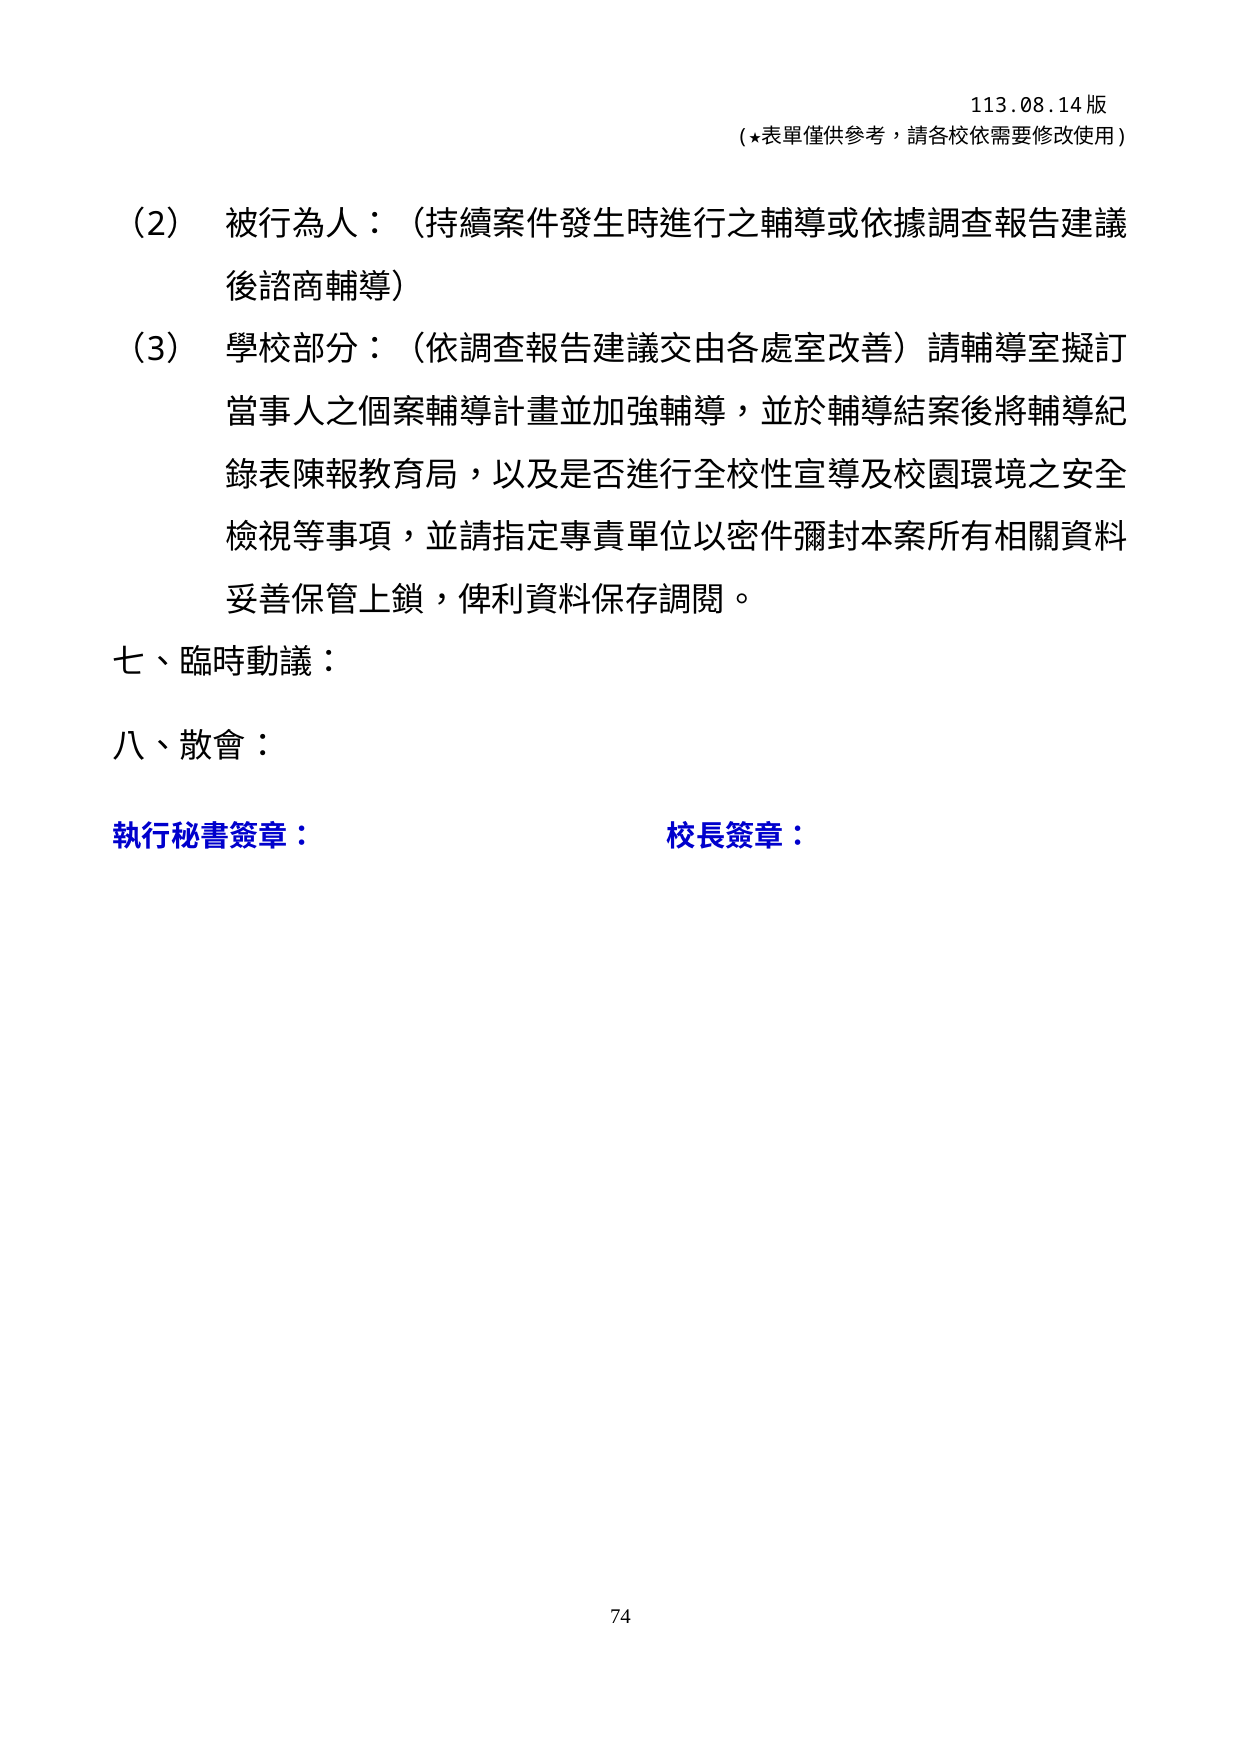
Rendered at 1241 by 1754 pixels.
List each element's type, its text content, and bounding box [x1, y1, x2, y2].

text 七、臨時動議： [112, 617, 1128, 680]
text 八、散會： [112, 701, 1128, 764]
list 學校部分：（依調查報告建議交由各處室改善）請輔導室擬訂當事人之個案輔導計畫並加強輔導，並於輔導結案後將輔導紀錄表陳報教育局，以及是否進行全校性宣導及校園環境之安全檢視等事項，並請指定專責單位以密件彌封本案所有相關資料，妥善保管上鎖，俾利資料保存調閱。 [112, 305, 1128, 617]
text 執行秘書簽章： 校長簽章： [112, 804, 1128, 856]
list 被行為人：（持續案件發生時進行之輔導或依據調查報告建議後諮商輔導） [112, 180, 1128, 305]
